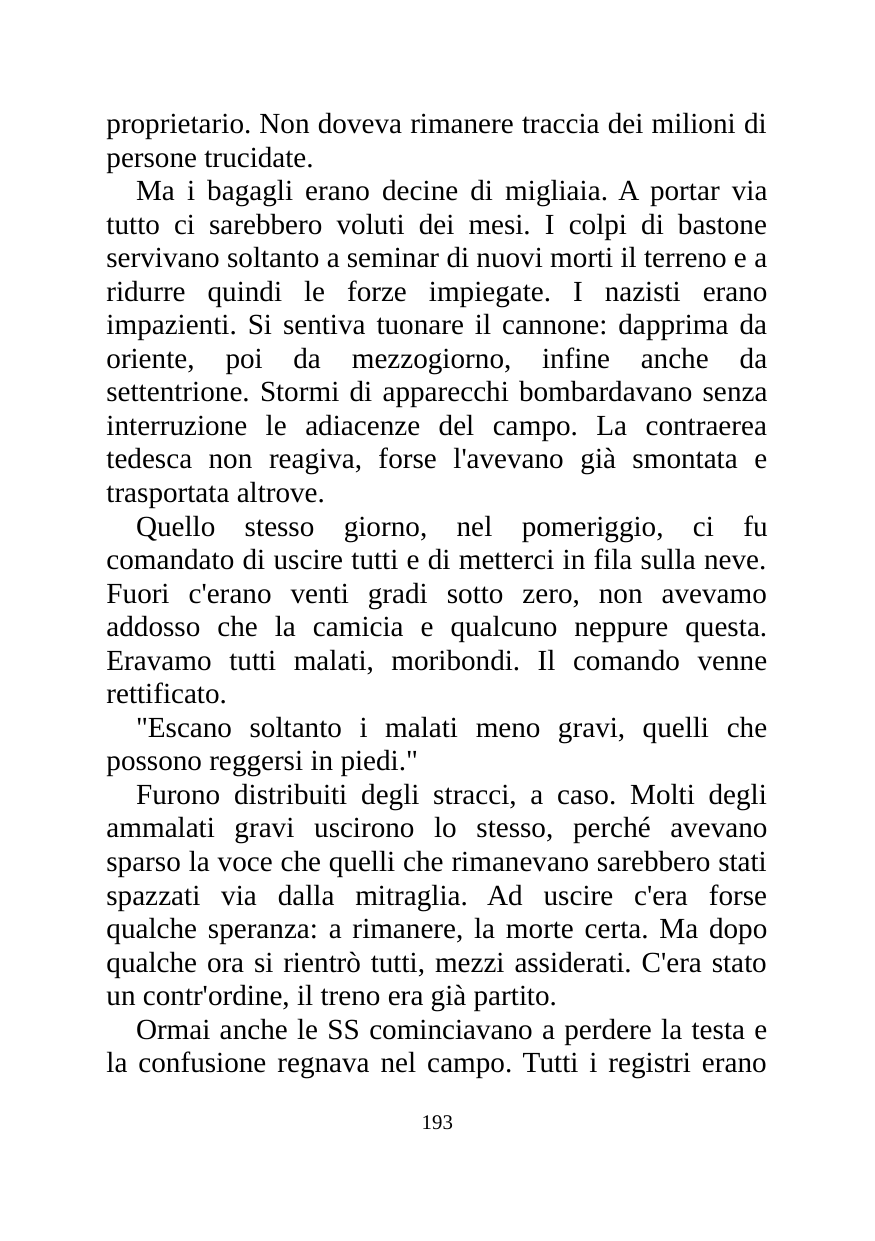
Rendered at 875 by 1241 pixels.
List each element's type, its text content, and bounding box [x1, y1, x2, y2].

text proprietario. Non doveva rimanere traccia dei milioni di persone trucidate. [106, 106, 768, 173]
text Quello stesso giorno, nel pomeriggio, ci fu comandato di uscire tutti e di metterci in fila sulla neve. Fuori c'erano venti gradi sotto zero, non avevamo addosso che la camicia e qualcuno neppure questa. Eravamo tutti malati, moribondi. Il comando venne rettificato. [106, 509, 768, 710]
text "Escano soltanto i malati meno gravi, quelli che possono reggersi in piedi." [106, 710, 768, 777]
text Ormai anche le SS cominciavano a perdere la testa e la confusione regnava nel campo. Tutti i registri erano [106, 1012, 768, 1079]
text Furono distribuiti degli stracci, a caso. Molti degli ammalati gravi uscirono lo stesso, perché avevano sparso la voce che quelli che rimanevano sarebbero stati spazzati via dalla mitraglia. Ad uscire c'era forse qualche speranza: a rimanere, la morte certa. Ma dopo qualche ora si rientrò tutti, mezzi assiderati. C'era stato un contr'ordine, il treno era già partito. [106, 777, 768, 1012]
text Ma i bagagli erano decine di migliaia. A portar via tutto ci sarebbero voluti dei mesi. I colpi di bastone servivano soltanto a seminar di nuovi morti il terreno e a ridurre quindi le forze impiegate. I nazisti erano impazienti. Si sentiva tuonare il cannone: dapprima da oriente, poi da mezzogiorno, infine anche da settentrione. Stormi di apparecchi bombardavano senza interruzione le adiacenze del campo. La contraerea tedesca non reagiva, forse l'avevano già smontata e trasportata altrove. [106, 173, 768, 509]
